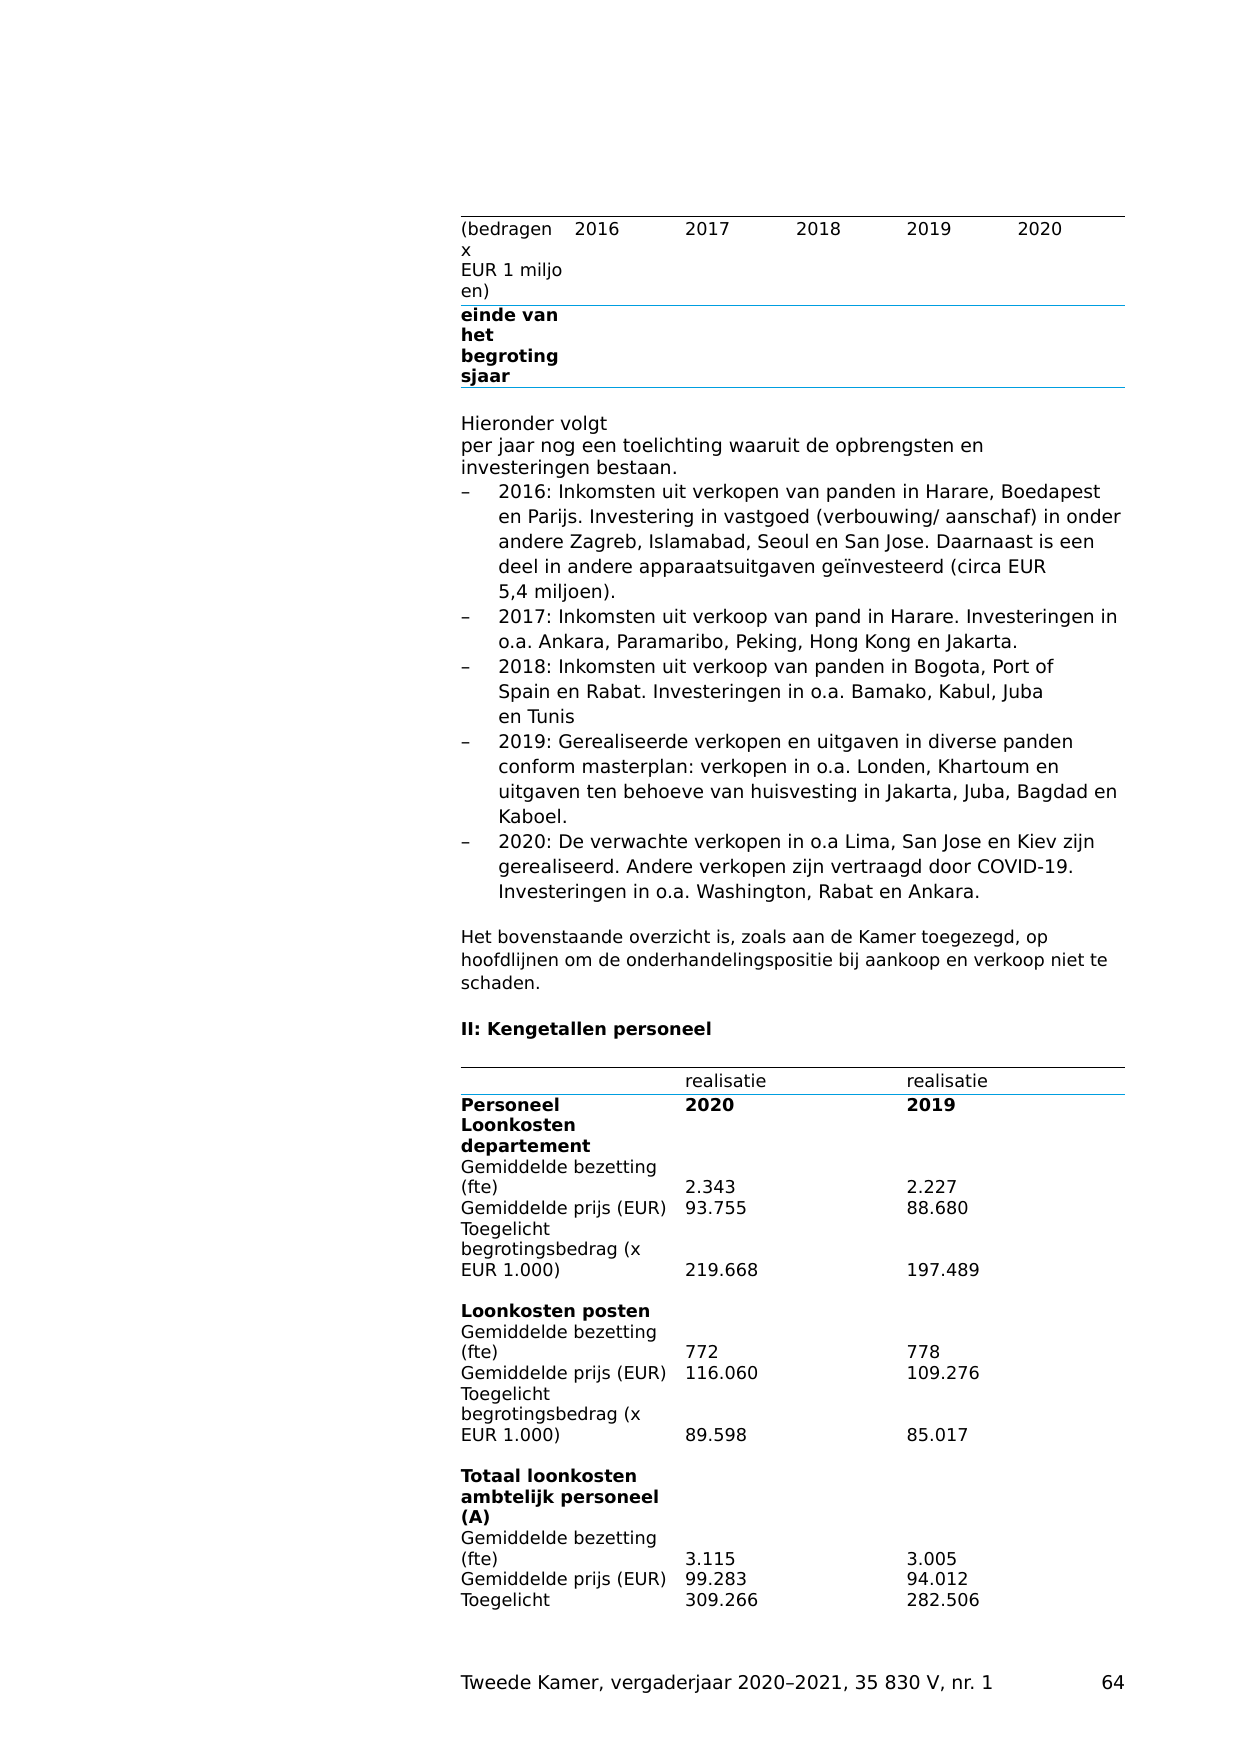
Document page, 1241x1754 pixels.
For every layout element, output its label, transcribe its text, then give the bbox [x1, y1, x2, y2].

table_cell Gemiddelde prijs (EUR) [461, 1363, 682, 1383]
table_cell einde van het begrotingsjaar [461, 306, 571, 387]
table_cell Loonkosten departement [461, 1115, 682, 1157]
table_cell 2020 [1014, 217, 1125, 304]
table_header Overzicht mutaties middelenafspraak [461, 191, 1125, 216]
table_cell Gemiddelde bezetting (fte) [461, 1322, 682, 1363]
table_cell 282.506 [904, 1590, 1125, 1610]
table_cell 778 [904, 1322, 1125, 1363]
table_cell 2020 [682, 1095, 903, 1115]
table_cell [682, 1280, 903, 1301]
table_cell 116.060 [682, 1363, 903, 1383]
table_cell Gemiddelde prijs (EUR) [461, 1198, 682, 1218]
list 2017: Inkomsten uit verkoop van pand in Harare. Investeringen in o.a. Ankara, Paramaribo, Peking, Hong Kong en Jakarta. [461, 603, 1125, 653]
table_cell 2017 [682, 217, 793, 304]
text Hieronder volgt per jaar nog een toelichting waaruit de opbrengsten en investeringen bestaan. [461, 413, 1125, 478]
table_cell [682, 306, 793, 387]
table_cell [461, 1068, 682, 1094]
table_cell 219.668 [682, 1219, 903, 1280]
table_cell [904, 1301, 1125, 1322]
table_cell 2.227 [904, 1157, 1125, 1198]
table_cell Toegelicht [461, 1590, 682, 1610]
table_cell [461, 1280, 682, 1301]
list 2016: Inkomsten uit verkopen van panden in Harare, Boedapest en Parijs. Investering in vastgoed (verbouwing/ aanschaf) in onder andere Zagreb, Islamabad, Seoul en San Jose. Daarnaast is een deel in andere apparaatsuitgaven geïnvesteerd (circa EUR 5,4 miljoen). [461, 478, 1125, 603]
table_cell Gemiddelde bezetting (fte) [461, 1157, 682, 1198]
list 2020: De verwachte verkopen in o.a Lima, San Jose en Kiev zijn gerealiseerd. Andere verkopen zijn vertraagd door COVID-19. Investeringen in o.a. Washington, Rabat en Ankara. [461, 828, 1125, 903]
table_cell 2019 [904, 217, 1014, 304]
table_header Kengetallen personeel [461, 1042, 1125, 1067]
table_cell realisatie [904, 1068, 1125, 1094]
table_cell 772 [682, 1322, 903, 1363]
table_cell [904, 1115, 1125, 1157]
table_cell [904, 306, 1014, 387]
table_cell [682, 1115, 903, 1157]
table_cell 3.005 [904, 1528, 1125, 1569]
table_cell realisatie [682, 1068, 903, 1094]
text Het bovenstaande overzicht is, zoals aan de Kamer toegezegd, op hoofdlijnen om de onderhandelingspositie bij aankoop en verkoop niet te schaden. [461, 926, 1125, 994]
table_cell 2019 [904, 1095, 1125, 1115]
table_cell (bedragen x EUR 1 miljoen) [461, 217, 571, 304]
table_cell Personeel [461, 1095, 682, 1115]
table_cell 89.598 [682, 1384, 903, 1445]
table_cell 99.283 [682, 1569, 903, 1590]
table_cell 2018 [793, 217, 903, 304]
table_cell 2016 [571, 217, 682, 304]
table_cell [1014, 306, 1125, 387]
table_cell Gemiddelde bezetting (fte) [461, 1528, 682, 1569]
list 2018: Inkomsten uit verkoop van panden in Bogota, Port of Spain en Rabat. Investeringen in o.a. Bamako, Kabul, Juba en Tunis [461, 653, 1125, 728]
table_cell 85.017 [904, 1384, 1125, 1445]
table_cell [904, 1280, 1125, 1301]
table_cell 109.276 [904, 1363, 1125, 1383]
table_cell 93.755 [682, 1198, 903, 1218]
table_cell [571, 306, 682, 387]
table_cell [682, 1445, 903, 1466]
table_cell Gemiddelde prijs (EUR) [461, 1569, 682, 1590]
table_cell 2.343 [682, 1157, 903, 1198]
table_cell [682, 1301, 903, 1322]
table_cell 94.012 [904, 1569, 1125, 1590]
table_cell 88.680 [904, 1198, 1125, 1218]
table_cell Loonkosten posten [461, 1301, 682, 1322]
text II: Kengetallen personeel [461, 1017, 1125, 1040]
table_cell [904, 1466, 1125, 1528]
table_cell [904, 1445, 1125, 1466]
table_cell Totaal loonkosten ambtelijk personeel (A) [461, 1466, 682, 1528]
table_cell Toegelicht begrotingsbedrag (x EUR 1.000) [461, 1384, 682, 1445]
table_cell [682, 1466, 903, 1528]
table_cell Toegelicht begrotingsbedrag (x EUR 1.000) [461, 1219, 682, 1280]
table_cell [793, 306, 903, 387]
table_cell [461, 1445, 682, 1466]
table_cell 197.489 [904, 1219, 1125, 1280]
table_cell 3.115 [682, 1528, 903, 1569]
table_cell 309.266 [682, 1590, 903, 1610]
list 2019: Gerealiseerde verkopen en uitgaven in diverse panden conform masterplan: verkopen in o.a. Londen, Khartoum en uitgaven ten behoeve van huisvesting in Jakarta, Juba, Bagdad en Kaboel. [461, 728, 1125, 828]
